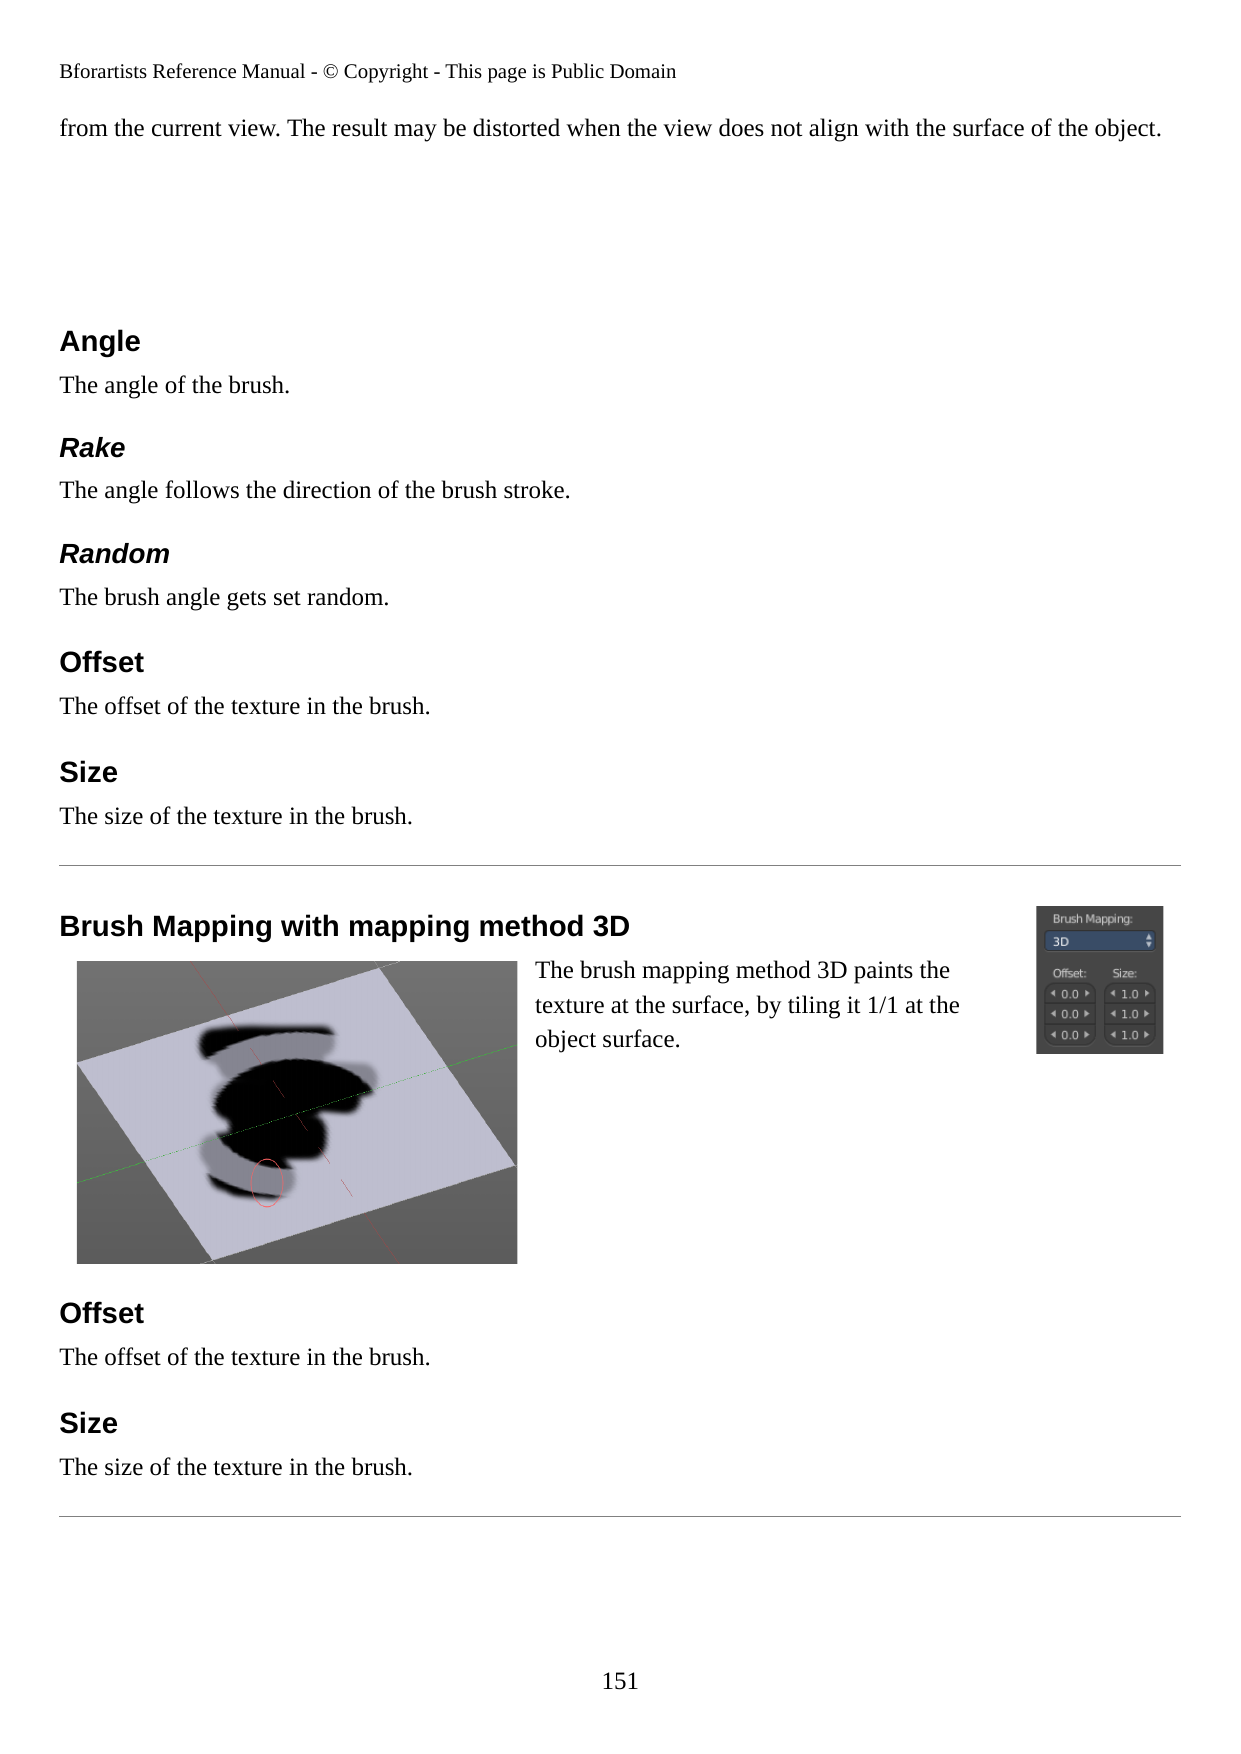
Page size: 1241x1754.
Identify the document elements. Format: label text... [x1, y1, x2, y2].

picture [1036, 906, 1164, 1054]
text The angle of the brush. [59, 370, 1181, 398]
text The size of the texture in the brush. [59, 1452, 1181, 1481]
text The size of the texture in the brush. [59, 801, 1181, 830]
subtitle Rake [59, 431, 1181, 463]
text The offset of the texture in the brush. [59, 1342, 1181, 1371]
subtitle Size [59, 1406, 1181, 1440]
subtitle Offset [59, 1296, 1181, 1330]
text The brush mapping method 3D paints the texture at the surface, by tiling it 1/1 at the object surface. [59, 955, 1036, 1053]
subtitle Angle [59, 323, 1181, 357]
text The brush angle gets set random. [59, 582, 1181, 610]
text from the current view. The result may be distorted when the view does not align with the surface of the object. [59, 113, 1181, 141]
subtitle Offset [59, 645, 1181, 679]
subtitle Size [59, 755, 1181, 789]
picture [76, 961, 518, 1264]
text The angle follows the direction of the brush stroke. [59, 476, 1181, 504]
subtitle Brush Mapping with mapping method 3D [59, 909, 1036, 943]
text The offset of the texture in the brush. [59, 691, 1181, 720]
subtitle Random [59, 537, 1181, 569]
